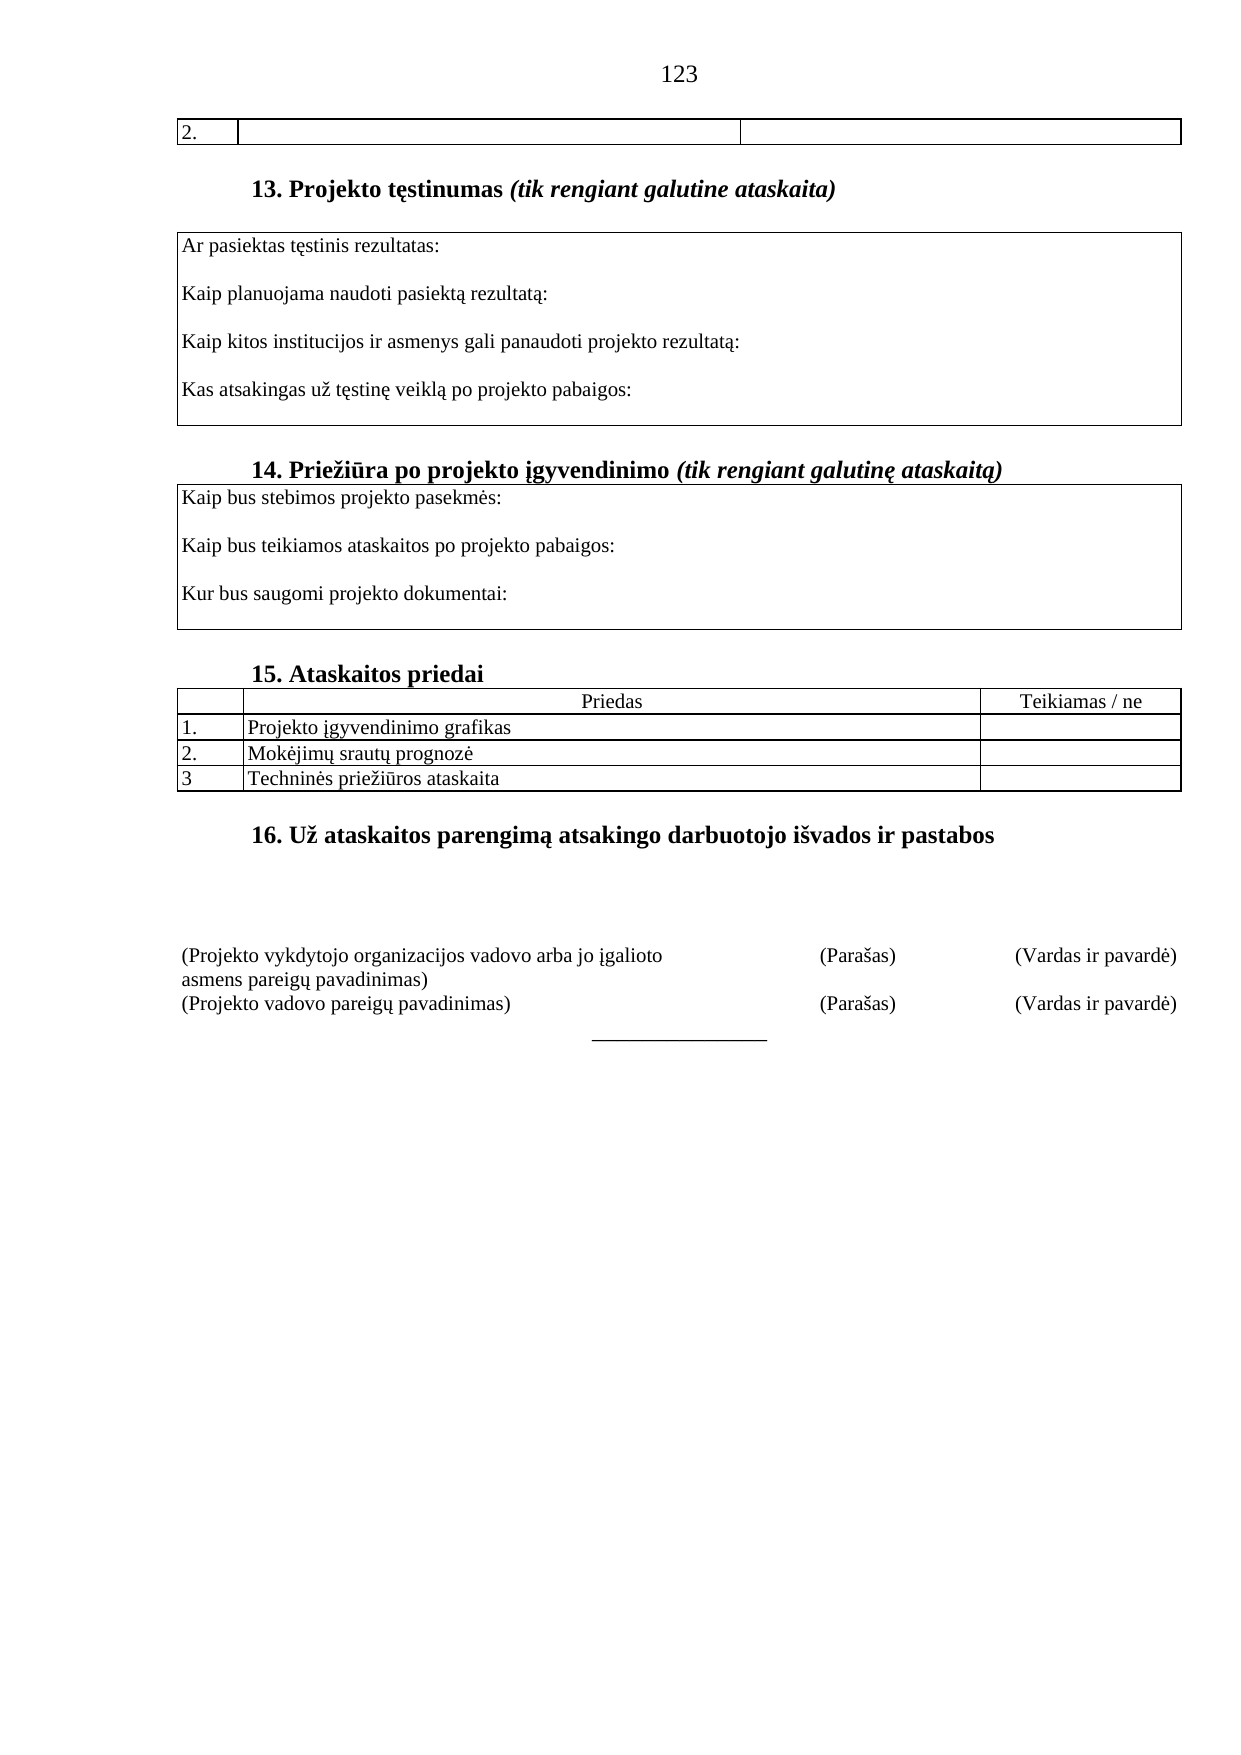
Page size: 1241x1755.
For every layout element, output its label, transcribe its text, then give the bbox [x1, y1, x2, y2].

table_cell [736, 120, 740, 144]
text 15. Ataskaitos priedai [177, 659, 1181, 688]
text 14. Priežiūra po projekto įgyvendinimo (tik rengiant galutinę ataskaitą) [177, 455, 1181, 484]
table_cell [981, 766, 985, 790]
table_cell 1. [239, 715, 243, 739]
text ______________ [177, 1015, 1181, 1044]
table_cell 2. [239, 741, 243, 764]
table_header (Vardas ir pavardė) [900, 943, 1181, 991]
table_cell 3 [239, 766, 243, 790]
table_header (Parašas) [719, 943, 900, 991]
text 16. Už ataskaitos parengimą atsakingo darbuotojo išvados ir pastabos [177, 820, 1181, 849]
text 13. Projekto tęstinumas (tik rengiant galutine ataskaita) [177, 174, 1181, 203]
table_header [177, 849, 1181, 914]
table_header [239, 689, 243, 713]
table_cell [981, 741, 985, 764]
table_cell [981, 715, 985, 739]
